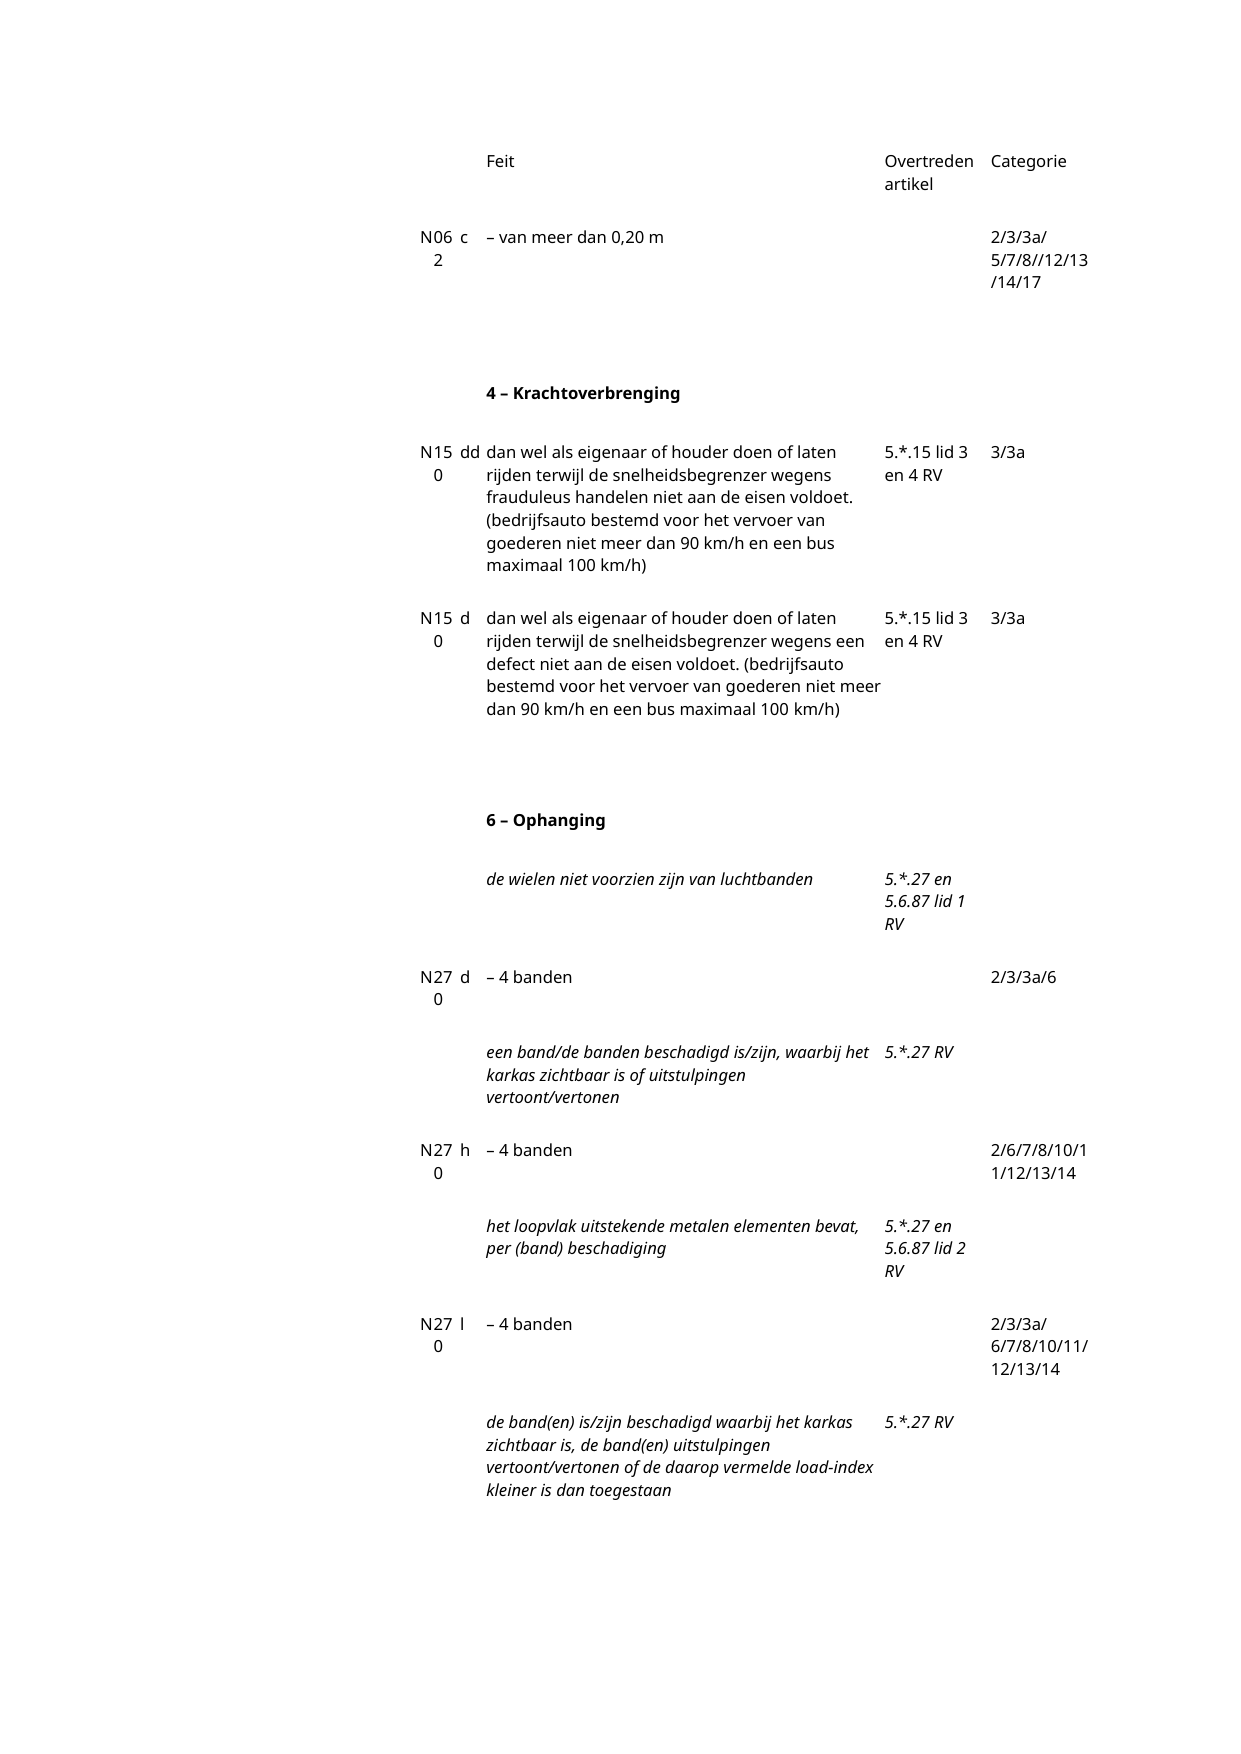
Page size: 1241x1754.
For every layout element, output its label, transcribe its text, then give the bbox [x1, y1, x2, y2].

table_cell [420, 324, 433, 382]
table_cell 270 [433, 1312, 460, 1410]
table_cell 150 [433, 440, 460, 607]
table_cell [460, 867, 486, 965]
table_cell – 4 banden [486, 965, 884, 1041]
table_cell 4 – Krachtoverbrenging [486, 382, 884, 440]
table_cell [991, 382, 1090, 440]
table_cell [433, 382, 460, 440]
table_cell [460, 382, 486, 440]
table_header [433, 150, 460, 225]
table_cell [991, 1214, 1090, 1312]
table_cell [420, 1410, 433, 1531]
table_cell [433, 750, 460, 809]
table_cell dd [460, 440, 486, 607]
table_cell dan wel als eigenaar of houder doen of laten rijden terwijl de snelheidsbegrenzer wegens een defect niet aan de eisen voldoet. (bedrijfsauto bestemd voor het vervoer van goederen niet meer dan 90 km/h en een bus maximaal 100 km/h) [486, 607, 884, 750]
table_cell h [460, 1139, 486, 1214]
table_cell een band/de banden beschadigd is/zijn, waarbij het karkas zichtbaar is of uitstulpingen vertoont/vertonen [486, 1041, 884, 1139]
table_cell 3/3a [991, 440, 1090, 607]
table_cell c [460, 225, 486, 323]
table_cell [486, 750, 884, 809]
table_header [420, 150, 433, 225]
table_cell [460, 1410, 486, 1531]
table_cell 2/3/3a/6 [991, 965, 1090, 1041]
table_cell [420, 750, 433, 809]
table_cell de wielen niet voorzien zijn van luchtbanden [486, 867, 884, 965]
table_cell d [460, 607, 486, 750]
table_cell N [420, 225, 433, 323]
table_cell [884, 750, 991, 809]
table_cell [486, 324, 884, 382]
table_cell [460, 1214, 486, 1312]
table_cell – van meer dan 0,20 m [486, 225, 884, 323]
table_cell [420, 1214, 433, 1312]
table_cell [991, 1041, 1090, 1139]
table_cell N [420, 1312, 433, 1410]
table_cell het loopvlak uitstekende metalen elementen bevat, per (band) beschadiging [486, 1214, 884, 1312]
table_cell 2/3/3a/6/7/8/10/11/12/13/14 [991, 1312, 1090, 1410]
table_cell 5.*.27 RV [884, 1041, 991, 1139]
table_header Categorie [991, 150, 1090, 225]
table_cell [460, 750, 486, 809]
table_cell N [420, 440, 433, 607]
table_cell [433, 867, 460, 965]
table_cell [460, 1041, 486, 1139]
table_cell [420, 867, 433, 965]
table_cell 2/3/3a/5/7/8//12/13/14/17 [991, 225, 1090, 323]
table_cell [991, 867, 1090, 965]
table_cell 5.*.27 en 5.6.87 lid 2 RV [884, 1214, 991, 1312]
table_cell [884, 225, 991, 323]
table_cell 5.*.27 RV [884, 1410, 991, 1531]
table_cell [884, 965, 991, 1041]
table_header Feit [486, 150, 884, 225]
table_cell [460, 324, 486, 382]
table_cell N [420, 607, 433, 750]
table_cell – 4 banden [486, 1139, 884, 1214]
table_cell d [460, 965, 486, 1041]
table_cell N [420, 965, 433, 1041]
table_cell [884, 1312, 991, 1410]
table_cell N [420, 1139, 433, 1214]
table_cell [991, 324, 1090, 382]
table_cell [460, 809, 486, 867]
table_cell [991, 750, 1090, 809]
table_cell [420, 809, 433, 867]
table_cell [433, 1214, 460, 1312]
table_cell [420, 1041, 433, 1139]
table_cell 270 [433, 965, 460, 1041]
table_cell [420, 382, 433, 440]
table_header Overtreden artikel [884, 150, 991, 225]
table_cell [884, 1139, 991, 1214]
table_cell 5.*.15 lid 3 en 4 RV [884, 440, 991, 607]
table_cell [991, 1410, 1090, 1531]
table_cell 3/3a [991, 607, 1090, 750]
table_cell l [460, 1312, 486, 1410]
table_cell – 4 banden [486, 1312, 884, 1410]
table_cell 2/6/7/8/10/11/12/13/14 [991, 1139, 1090, 1214]
table_cell [433, 809, 460, 867]
table_cell [884, 324, 991, 382]
table_header [460, 150, 486, 225]
table_cell dan wel als eigenaar of houder doen of laten rijden terwijl de snelheidsbegrenzer wegens frauduleus handelen niet aan de eisen voldoet. (bedrijfsauto bestemd voor het vervoer van goederen niet meer dan 90 km/h en een bus maximaal 100 km/h) [486, 440, 884, 607]
table_cell [884, 382, 991, 440]
table_cell [433, 1410, 460, 1531]
table_cell 062 [433, 225, 460, 323]
table_cell de band(en) is/zijn beschadigd waarbij het karkas zichtbaar is, de band(en) uitstulpingen vertoont/vertonen of de daarop vermelde load-index kleiner is dan toegestaan [486, 1410, 884, 1531]
table_cell 150 [433, 607, 460, 750]
table_cell 6 – Ophanging [486, 809, 884, 867]
table_cell 5.*.15 lid 3 en 4 RV [884, 607, 991, 750]
table_cell [433, 1041, 460, 1139]
table_cell 270 [433, 1139, 460, 1214]
table_cell [433, 324, 460, 382]
table_cell 5.*.27 en 5.6.87 lid 1 RV [884, 867, 991, 965]
table_cell [991, 809, 1090, 867]
table_cell [884, 809, 991, 867]
